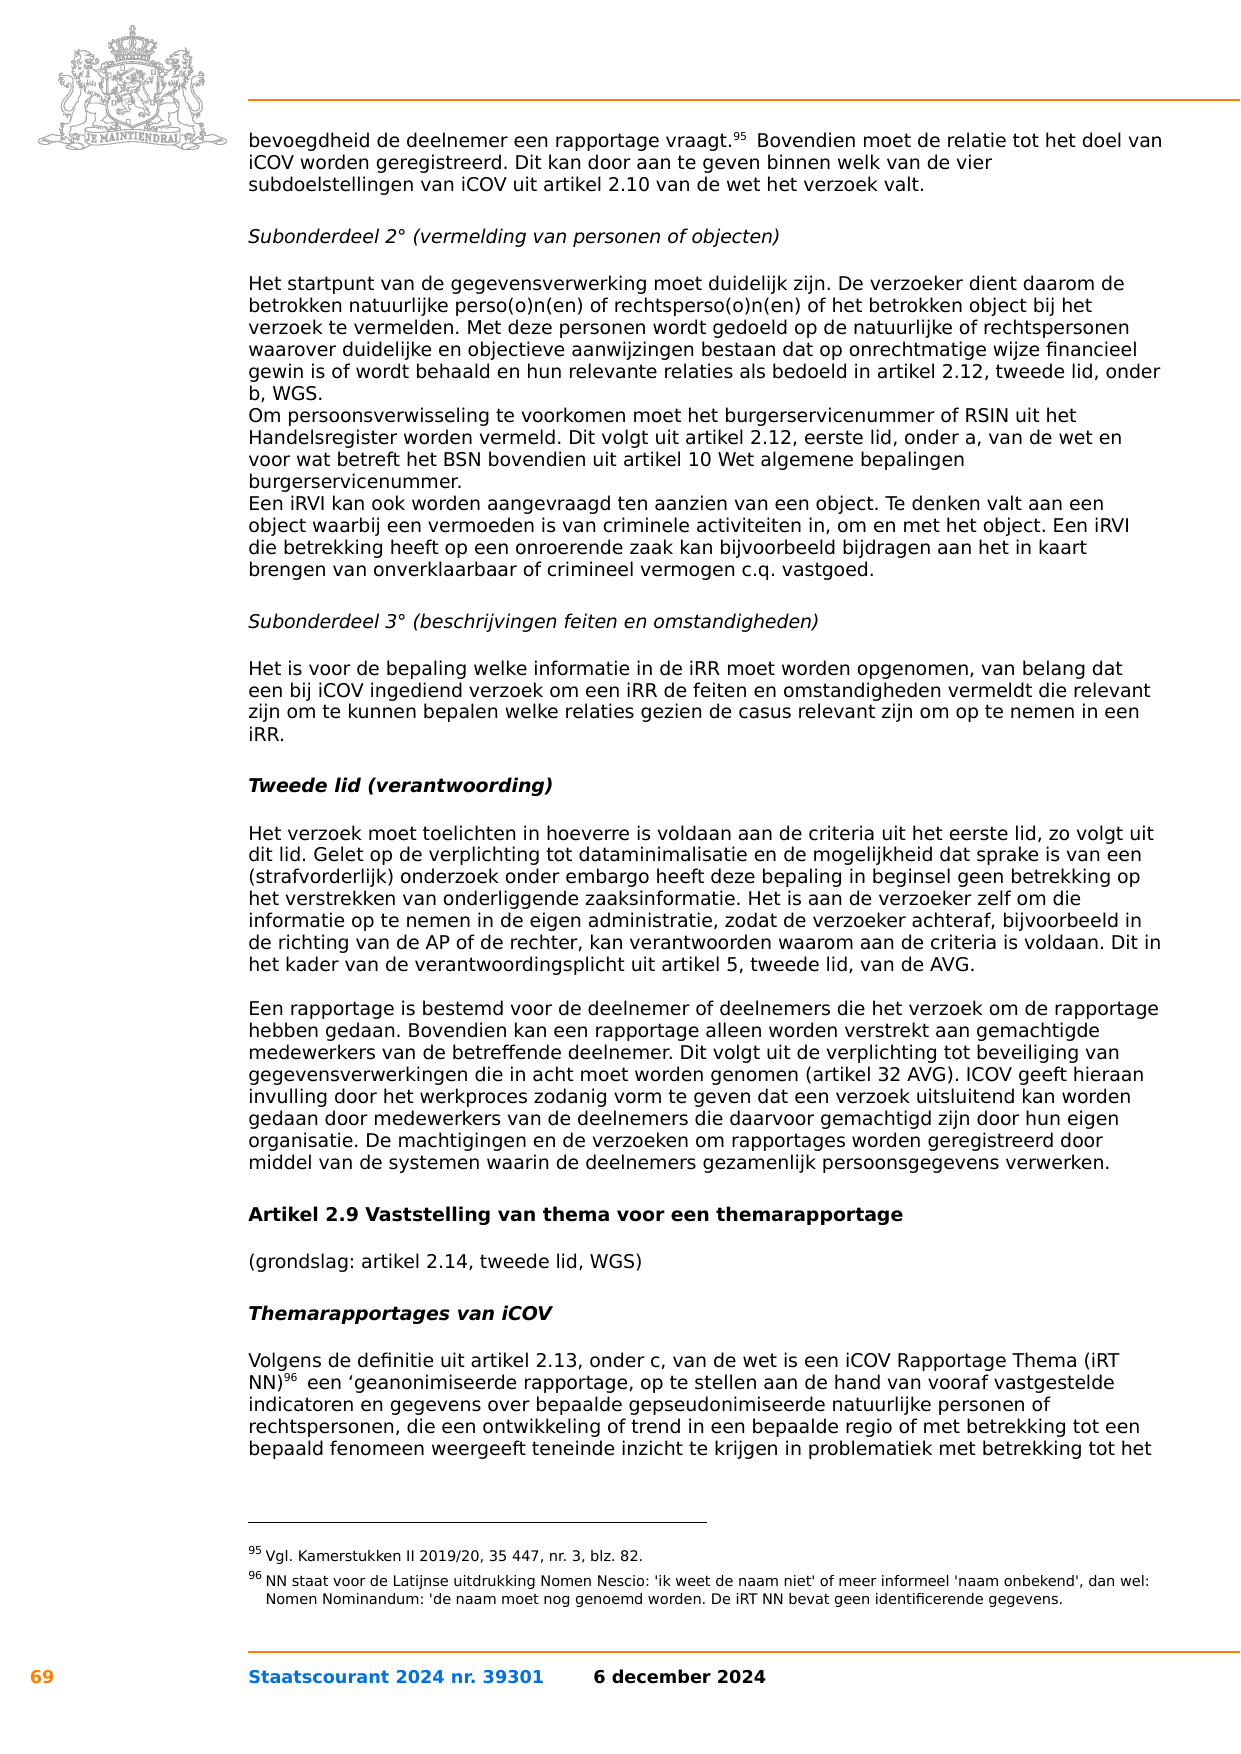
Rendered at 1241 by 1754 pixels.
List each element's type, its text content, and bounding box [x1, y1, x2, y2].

text NN staat voor de Latijnse uitdrukking Nomen Nescio: 'ik weet de naam niet' of meer informeel 'naam onbekend', dan wel: Nomen Nominandum: 'de naam moet nog genoemd worden. De iRT NN bevat geen identificerende gegevens. [248, 1569, 1163, 1608]
text Vgl. Kamerstukken II 2019/20, 35 447, nr. 3, blz. 82. [248, 1544, 1163, 1566]
subtitle (grondslag: artikel 2.14, tweede lid, WGS) [248, 1251, 1163, 1273]
subtitle Artikel 2.9 Vaststelling van thema voor een themarapportage [248, 1204, 1163, 1226]
subtitle Themarapportages van iCOV [248, 1303, 1163, 1325]
subtitle Subonderdeel 3° (beschrijvingen feiten en omstandigheden) [248, 611, 1163, 632]
subtitle Tweede lid (verantwoording) [248, 775, 1163, 797]
text Het verzoek moet toelichten in hoeverre is voldaan aan de criteria uit het eerste lid, zo volgt uit dit lid. Gelet op de verplichting tot dataminimalisatie en de mogelijkheid dat sprake is van een (strafvorderlijk) onderzoek onder embargo heeft deze bepaling in beginsel geen betrekking op het verstrekken van onderliggende zaaksinformatie. Het is aan de verzoeker zelf om die informatie op te nemen in de eigen administratie, zodat de verzoeker achteraf, bijvoorbeeld in de richting van de AP of de rechter, kan verantwoorden waarom aan de criteria is voldaan. Dit in het kader van de verantwoordingsplicht uit artikel 5, tweede lid, van de AVG. [248, 822, 1163, 976]
subtitle Subonderdeel 2° (vermelding van personen of objecten) [248, 226, 1163, 248]
picture [38, 25, 227, 150]
text bevoegdheid de deelnemer een rapportage vraagt. Bovendien moet de relatie tot het doel van iCOV worden geregistreerd. Dit kan door aan te geven binnen welk van de vier subdoelstellingen van iCOV uit artikel 2.10 van de wet het verzoek valt. [248, 130, 1163, 196]
text Om persoonsverwisseling te voorkomen moet het burgerservicenummer of RSIN uit het Handelsregister worden vermeld. Dit volgt uit artikel 2.12, eerste lid, onder a, van de wet en voor wat betreft het BSN bovendien uit artikel 10 Wet algemene bepalingen burgerservicenummer. [248, 405, 1163, 493]
text Volgens de definitie uit artikel 2.13, onder c, van de wet is een iCOV Rapportage Thema (iRT NN) een ‘geanonimiseerde rapportage, op te stellen aan de hand van vooraf vastgestelde indicatoren en gegevens over bepaalde gepseudonimiseerde natuurlijke personen of rechtspersonen, die een ontwikkeling of trend in een bepaalde regio of met betrekking tot een bepaald fenomeen weergeeft teneinde inzicht te krijgen in problematiek met betrekking tot het [248, 1350, 1163, 1460]
text Een rapportage is bestemd voor de deelnemer of deelnemers die het verzoek om de rapportage hebben gedaan. Bovendien kan een rapportage alleen worden verstrekt aan gemachtigde medewerkers van de betreffende deelnemer. Dit volgt uit de verplichting tot beveiliging van gegevensverwerkingen die in acht moet worden genomen (artikel 32 AVG). ICOV geeft hieraan invulling door het werkproces zodanig vorm te geven dat een verzoek uitsluitend kan worden gedaan door medewerkers van de deelnemers die daarvoor gemachtigd zijn door hun eigen organisatie. De machtigingen en de verzoeken om rapportages worden geregistreerd door middel van de systemen waarin de deelnemers gezamenlijk persoonsgegevens verwerken. [248, 998, 1163, 1174]
text Een iRVI kan ook worden aangevraagd ten aanzien van een object. Te denken valt aan een object waarbij een vermoeden is van criminele activiteiten in, om en met het object. Een iRVI die betrekking heeft op een onroerende zaak kan bijvoorbeeld bijdragen aan het in kaart brengen van onverklaarbaar of crimineel vermogen c.q. vastgoed. [248, 493, 1163, 581]
text Het is voor de bepaling welke informatie in de iRR moet worden opgenomen, van belang dat een bij iCOV ingediend verzoek om een iRR de feiten en omstandigheden vermeldt die relevant zijn om te kunnen bepalen welke relaties gezien de casus relevant zijn om op te nemen in een iRR. [248, 657, 1163, 745]
text Het startpunt van de gegevensverwerking moet duidelijk zijn. De verzoeker dient daarom de betrokken natuurlijke perso(o)n(en) of rechtsperso(o)n(en) of het betrokken object bij het verzoek te vermelden. Met deze personen wordt gedoeld op de natuurlijke of rechtspersonen waarover duidelijke en objectieve aanwijzingen bestaan dat op onrechtmatige wijze financieel gewin is of wordt behaald en hun relevante relaties als bedoeld in artikel 2.12, tweede lid, onder b, WGS. [248, 273, 1163, 405]
